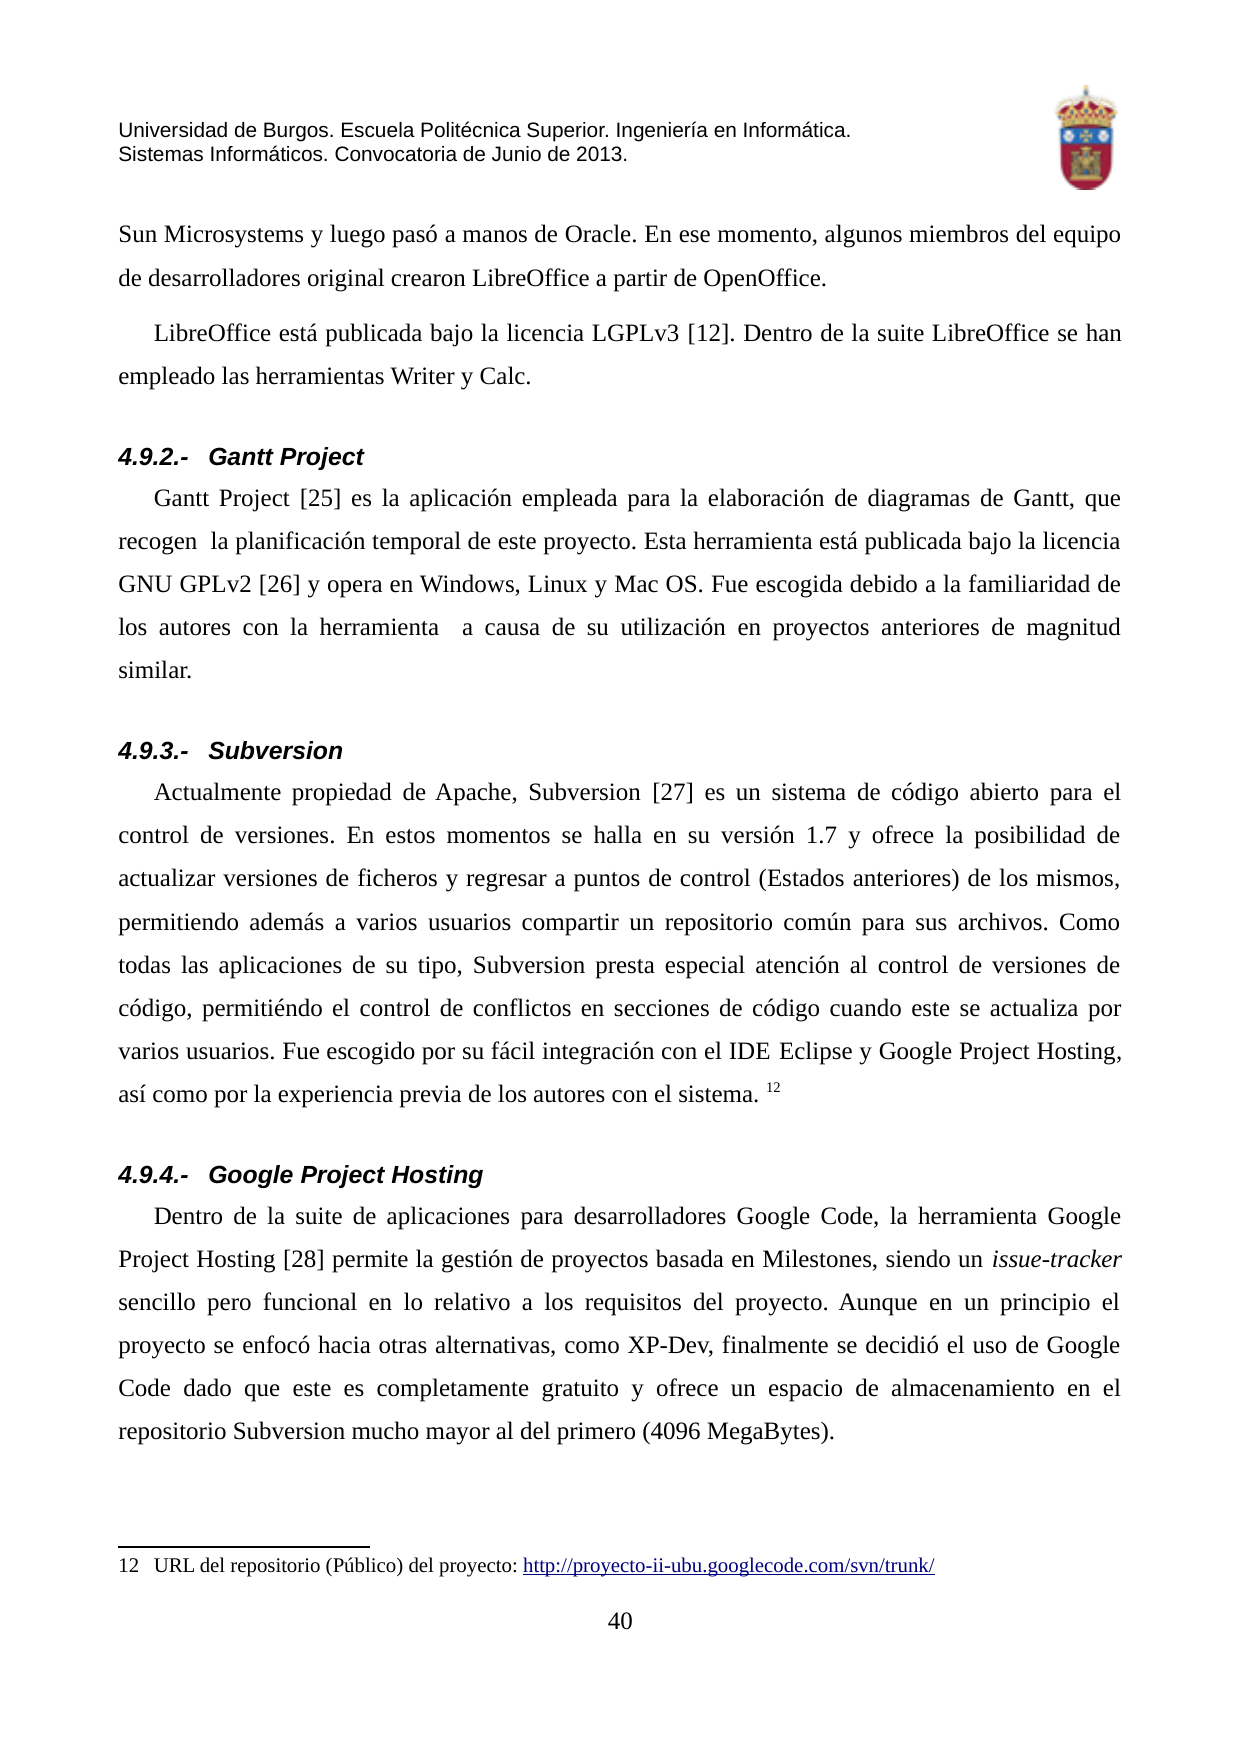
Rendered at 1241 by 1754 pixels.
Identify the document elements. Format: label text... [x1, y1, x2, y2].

text Actualmente propiedad de Apache, Subversion [27] es un sistema de código abierto para el control de versiones. En estos momentos se halla en su versión 1.7 y ofrece la posibilidad de actualizar versiones de ficheros y regresar a puntos de control (Estados anteriores) de los mismos, permitiendo además a varios usuarios compartir un repositorio común para sus archivos. Como todas las aplicaciones de su tipo, Subversion presta especial atención al control de versiones de código, permitiéndo el control de conflictos en secciones de código cuando este se actualiza por varios usuarios. Fue escogido por su fácil integración con el IDE Eclipse y Google Project Hosting, así como por la experiencia previa de los autores con el sistema. [118, 777, 1122, 1108]
text LibreOffice está publicada bajo la licencia LGPLv3 [12]. Dentro de la suite LibreOffice se han empleado las herramientas Writer y Calc. [118, 318, 1122, 390]
picture [1053, 85, 1120, 190]
text Dentro de la suite de aplicaciones para desarrolladores Google Code, la herramienta Google Project Hosting [28] permite la gestión de proyectos basada en Milestones, siendo un issue-tracker sencillo pero funcional en lo relativo a los requisitos del proyecto. Aunque en un principio el proyecto se enfocó hacia otras alternativas, como XP-Dev, finalmente se decidió el uso de Google Code dado que este es completamente gratuito y ofrece un espacio de almacenamiento en el repositorio Subversion mucho mayor al del primero (4096 MegaBytes). [118, 1201, 1122, 1445]
text Gantt Project [25] es la aplicación empleada para la elaboración de diagramas de Gantt, que recogen la planificación temporal de este proyecto. Esta herramienta está publicada bajo la licencia GNU GPLv2 [26] y opera en Windows, Linux y Mac OS. Fue escogida debido a la familiaridad de los autores con la herramienta a causa de su utilización en proyectos anteriores de magnitud similar. [118, 483, 1122, 684]
subtitle Google Project Hosting [118, 1160, 1122, 1188]
text Sun Microsystems y luego pasó a manos de Oracle. En ese momento, algunos miembros del equipo de desarrolladores original crearon LibreOffice a partir de OpenOffice. [118, 219, 1122, 291]
subtitle Subversion [118, 736, 1122, 765]
text URL del repositorio (Público) del proyecto: http://proyecto-ii-ubu.googlecode.com/svn/trunk/ [118, 1553, 1122, 1577]
subtitle Gantt Project [118, 442, 1122, 471]
